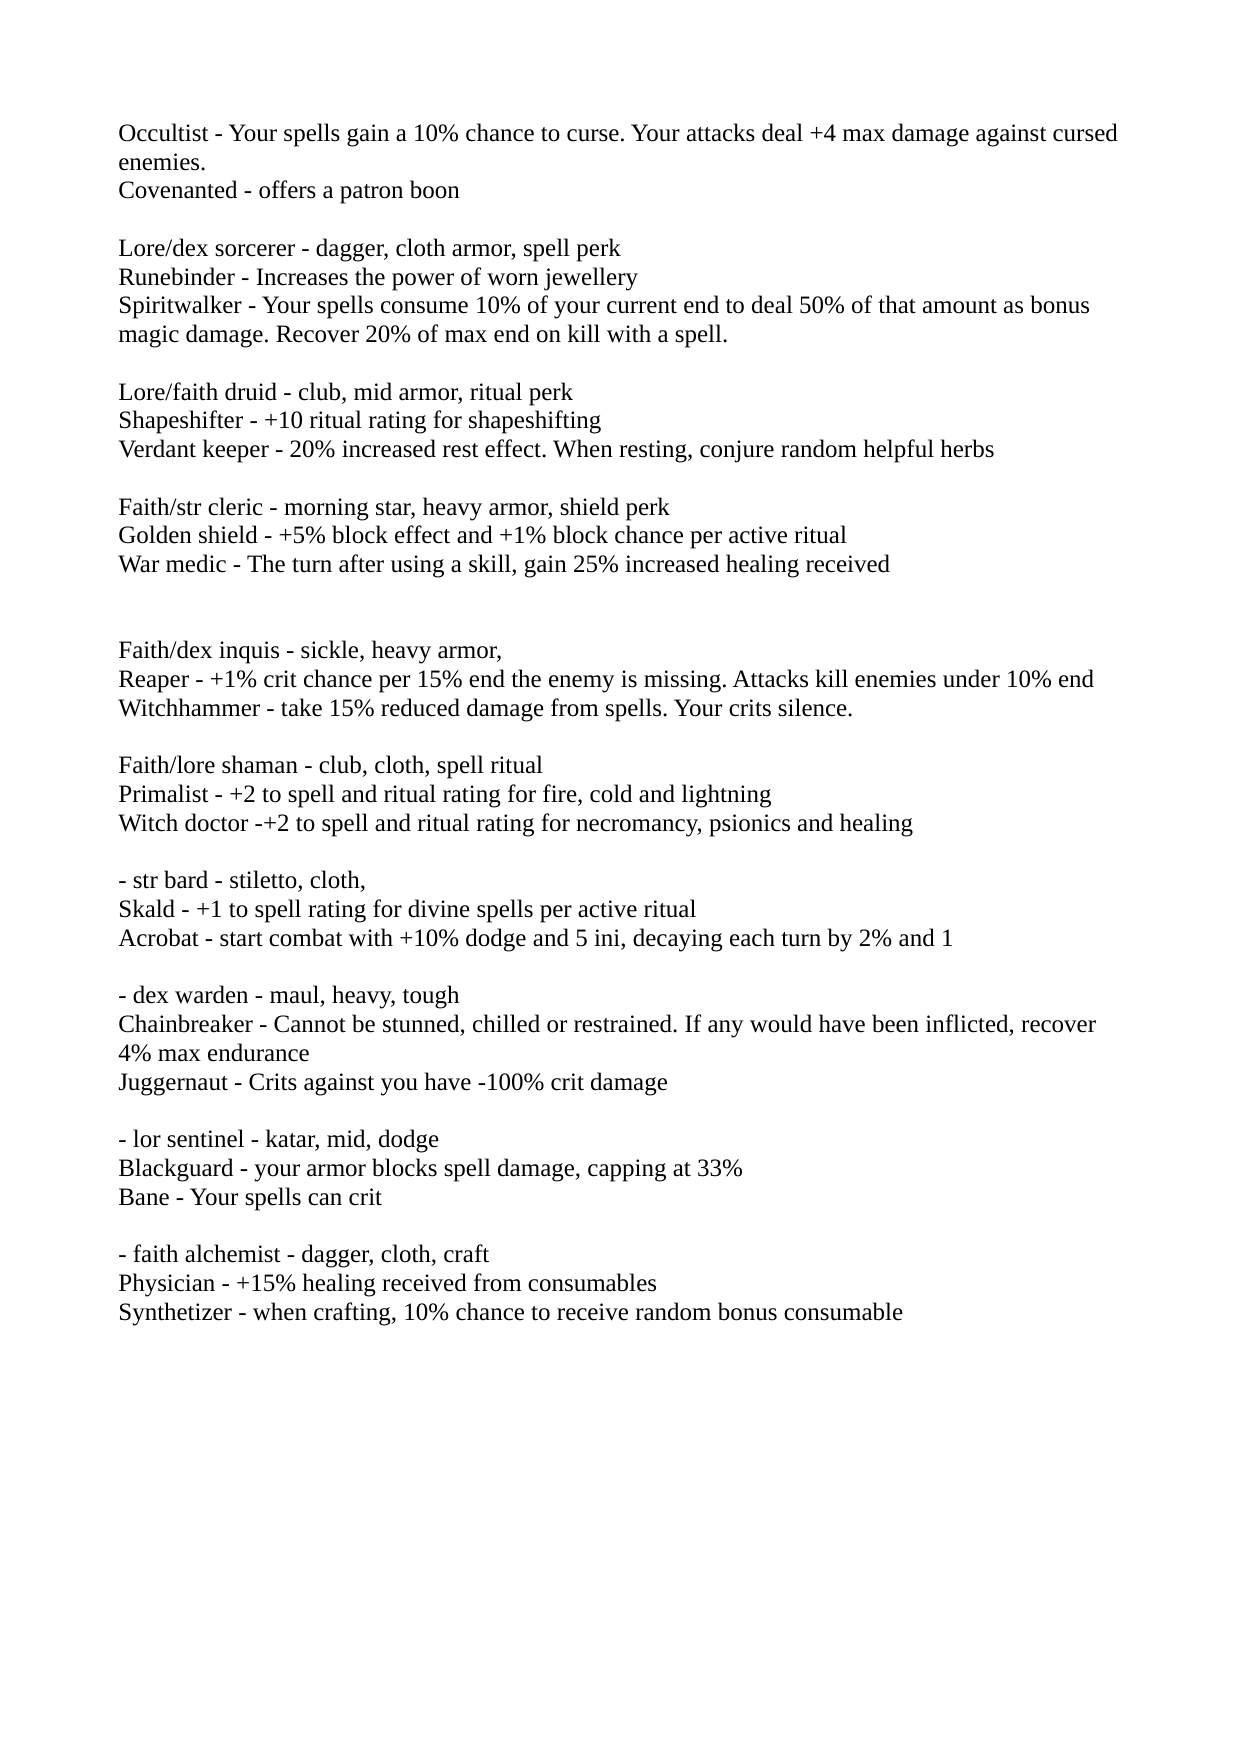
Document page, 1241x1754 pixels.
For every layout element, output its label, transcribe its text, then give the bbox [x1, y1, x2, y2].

text Occultist - Your spells gain a 10% chance to curse. Your attacks deal +4 max damage against cursed enemies. Covenanted - offers a patron boon Lore/dex sorcerer - dagger, cloth armor, spell perk Runebinder - Increases the power of worn jewellery Spiritwalker - Your spells consume 10% of your current end to deal 50% of that amount as bonus magic damage. Recover 20% of max end on kill with a spell. Lore/faith druid - club, mid armor, ritual perk Shapeshifter - +10 ritual rating for shapeshifting Verdant keeper - 20% increased rest effect. When resting, conjure random helpful herbs Faith/str cleric - morning star, heavy armor, shield perk Golden shield - +5% block effect and +1% block chance per active ritual War medic - The turn after using a skill, gain 25% increased healing received Faith/dex inquis - sickle, heavy armor, Reaper - +1% crit chance per 15% end the enemy is missing. Attacks kill enemies under 10% end Witchhammer - take 15% reduced damage from spells. Your crits silence. Faith/lore shaman - club, cloth, spell ritual Primalist - +2 to spell and ritual rating for fire, cold and lightning Witch doctor -+2 to spell and ritual rating for necromancy, psionics and healing - str bard - stiletto, cloth, Skald - +1 to spell rating for divine spells per active ritual Acrobat - start combat with +10% dodge and 5 ini, decaying each turn by 2% and 1 - dex warden - maul, heavy, tough Chainbreaker - Cannot be stunned, chilled or restrained. If any would have been inflicted, recover 4% max endurance Juggernaut - Crits against you have -100% crit damage - lor sentinel - katar, mid, dodge Blackguard - your armor blocks spell damage, capping at 33% Bane - Your spells can crit - faith alchemist - dagger, cloth, craft Physician - +15% healing received from consumables Synthetizer - when crafting, 10% chance to receive random bonus consumable [118, 118, 1122, 1326]
